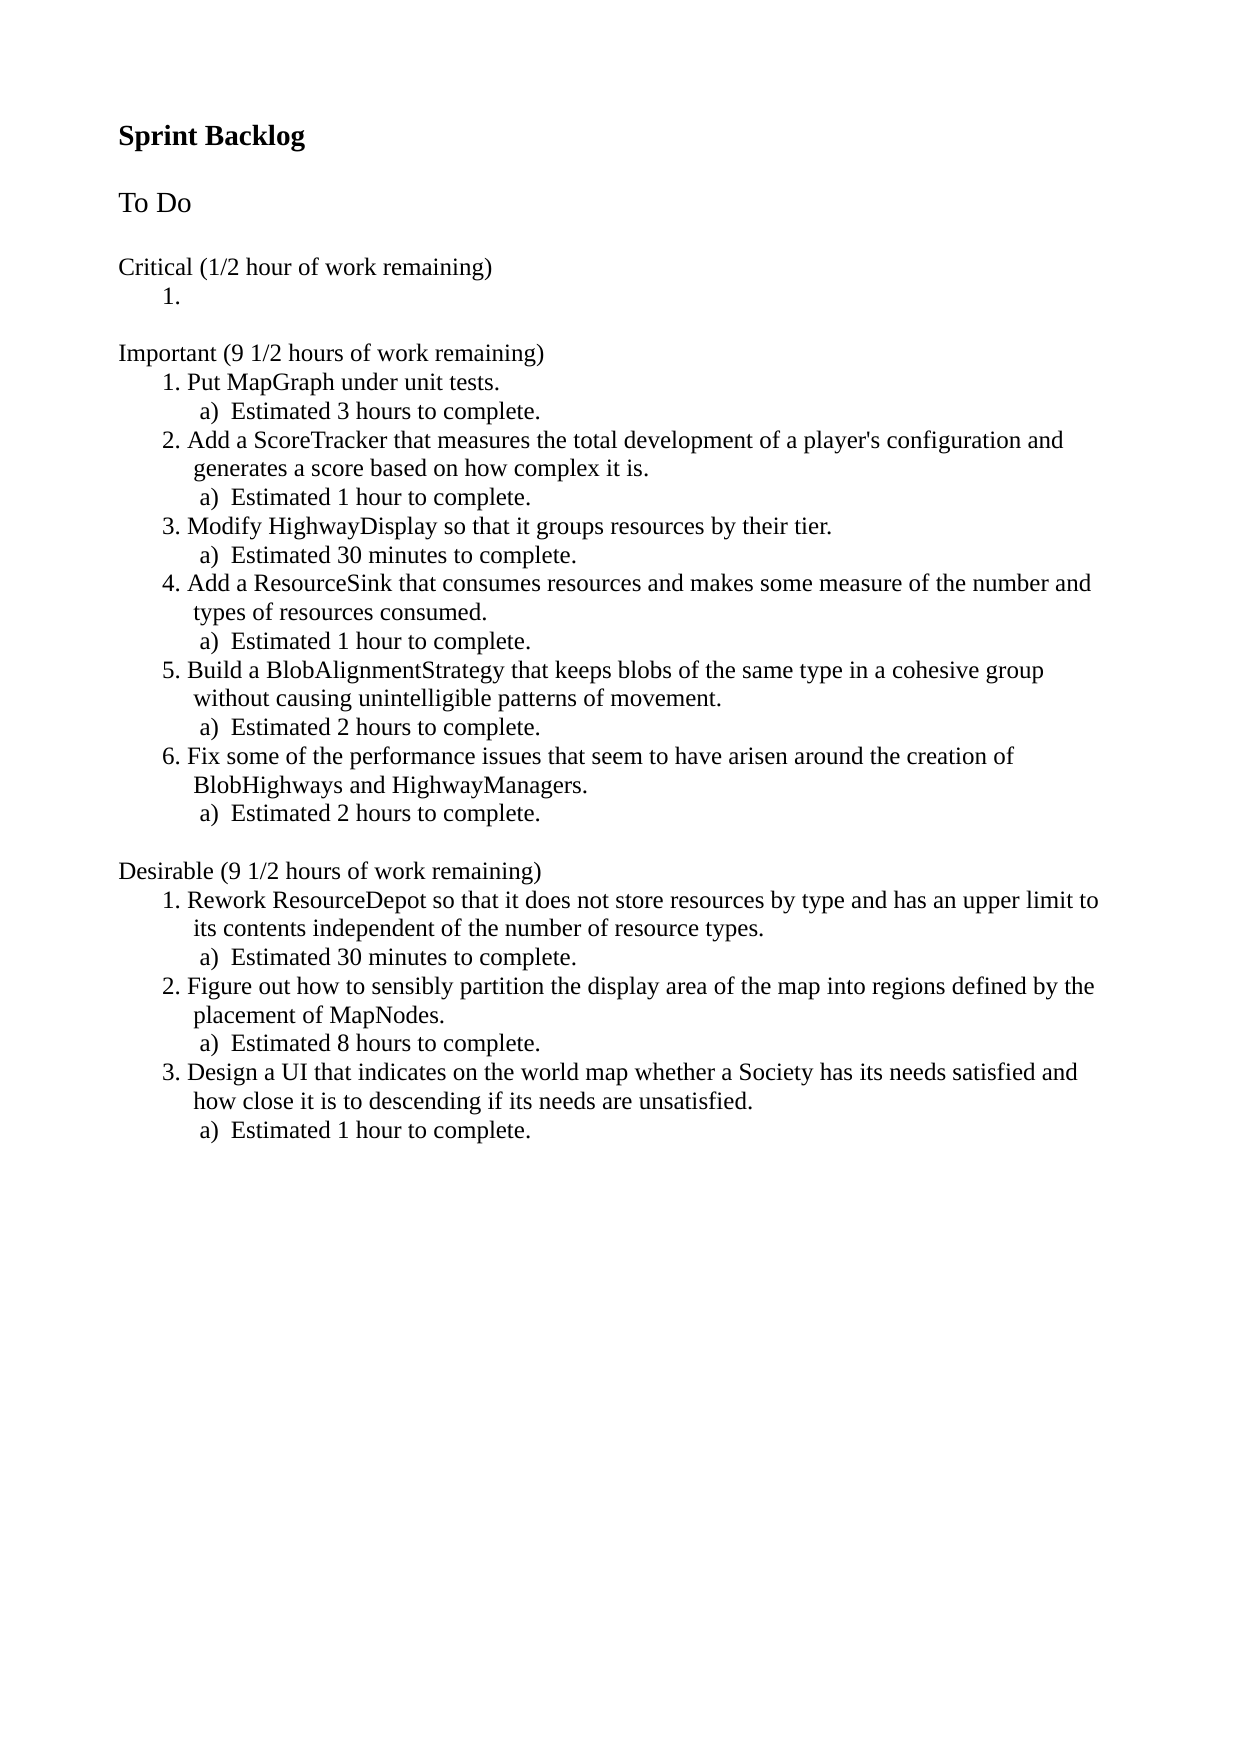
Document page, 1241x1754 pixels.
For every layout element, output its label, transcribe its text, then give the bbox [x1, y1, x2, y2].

list Estimated 1 hour to complete. [193, 482, 1122, 511]
text Critical (1/2 hour of work remaining) [118, 252, 1122, 281]
list Estimated 1 hour to complete. [193, 1115, 1122, 1143]
list Estimated 8 hours to complete. [193, 1028, 1122, 1057]
list Rework ResourceDepot so that it does not store resources by type and has an upper limit to its contents independent of the number of resource types. [156, 885, 1122, 942]
list Estimated 2 hours to complete. [193, 712, 1122, 741]
list Estimated 3 hours to complete. [193, 396, 1122, 425]
text To Do [118, 185, 1122, 219]
list Add a ScoreTracker that measures the total development of a player's configuration and generates a score based on how complex it is. [156, 425, 1122, 482]
text Sprint Backlog [118, 118, 1122, 152]
list Estimated 30 minutes to complete. [193, 540, 1122, 568]
list Put MapGraph under unit tests. [156, 367, 1122, 396]
text Important (9 1/2 hours of work remaining) [118, 338, 1122, 367]
list Estimated 30 minutes to complete. [193, 942, 1122, 971]
list Estimated 1 hour to complete. [193, 626, 1122, 655]
list Design a UI that indicates on the world map whether a Society has its needs satisfied and how close it is to descending if its needs are unsatisfied. [156, 1057, 1122, 1115]
list Estimated 2 hours to complete. [193, 798, 1122, 827]
list Build a BlobAlignmentStrategy that keeps blobs of the same type in a cohesive group without causing unintelligible patterns of movement. [156, 655, 1122, 712]
list Figure out how to sensibly partition the display area of the map into regions defined by the placement of MapNodes. [156, 971, 1122, 1028]
list Add a ResourceSink that consumes resources and makes some measure of the number and types of resources consumed. [156, 568, 1122, 626]
list Fix some of the performance issues that seem to have arisen around the creation of BlobHighways and HighwayManagers. [156, 741, 1122, 798]
text Desirable (9 1/2 hours of work remaining) [118, 856, 1122, 885]
list Modify HighwayDisplay so that it groups resources by their tier. [156, 511, 1122, 540]
